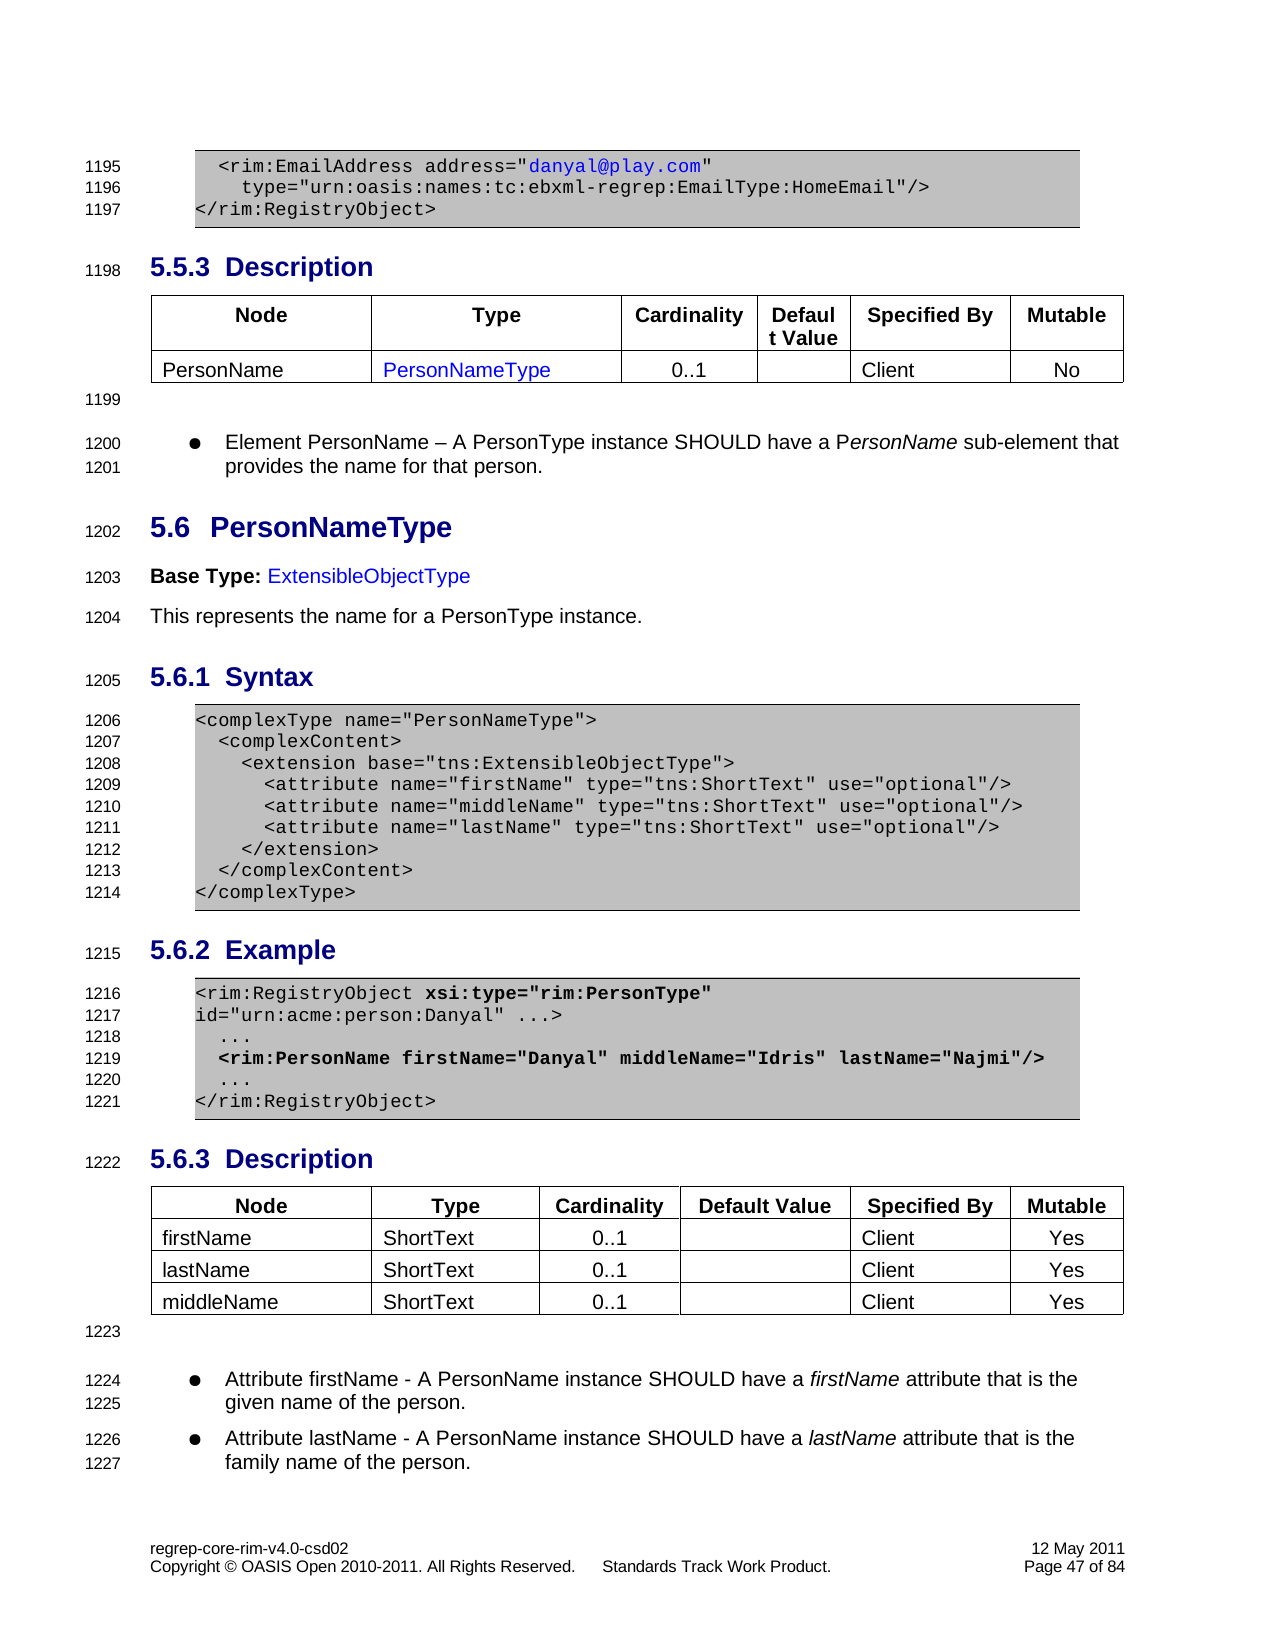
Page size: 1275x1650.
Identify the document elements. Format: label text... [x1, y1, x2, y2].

table_cell Yes [1011, 1283, 1123, 1314]
text Base Type: ExtensibleObjectType [150, 564, 1125, 588]
text </complexContent> [195, 854, 1080, 876]
table_cell [758, 351, 850, 382]
table_cell middleName [152, 1283, 371, 1314]
table_header Mutable [1011, 296, 1123, 350]
text <complexType name="PersonNameType"> [195, 705, 1080, 726]
text type="urn:oasis:names:tc:ebxml-regrep:EmailType:HomeEmail"/> [195, 171, 1080, 193]
text </extension> [195, 833, 1080, 854]
table_header Type [372, 296, 621, 350]
table_cell ShortText [372, 1219, 539, 1250]
text </rim:RegistryObject> [195, 1085, 1080, 1119]
table_cell 0..1 [540, 1219, 679, 1250]
text </complexType> [195, 876, 1080, 910]
text <rim:PersonName firstName="Danyal" middleName="Idris" lastName="Najmi"/> [195, 1042, 1080, 1063]
table_cell Client [851, 1219, 1010, 1250]
text <complexContent> [195, 726, 1080, 747]
table_cell 0..1 [622, 351, 757, 382]
table_header Default Value [758, 296, 850, 350]
table_cell Client [851, 1283, 1010, 1314]
table_cell No [1011, 351, 1123, 382]
table_cell lastName [152, 1251, 371, 1282]
table_cell PersonNameType [372, 351, 621, 382]
subtitle Description [150, 1144, 1125, 1174]
table_header Type [372, 1187, 539, 1218]
table_cell [681, 1219, 850, 1250]
text <attribute name="firstName" type="tns:ShortText" use="optional"/> [195, 768, 1080, 790]
list Attribute lastName - A PersonName instance SHOULD have a lastName attribute that is the family name of the person. [187, 1427, 1125, 1474]
text <attribute name="middleName" type="tns:ShortText" use="optional"/> [195, 790, 1080, 811]
subtitle Example [150, 935, 1125, 965]
text This represents the name for a PersonType instance. [150, 605, 1125, 628]
subtitle PersonNameType [150, 511, 1125, 544]
text <attribute name="lastName" type="tns:ShortText" use="optional"/> [195, 811, 1080, 833]
text </rim:RegistryObject> [195, 193, 1080, 227]
list Attribute firstName - A PersonName instance SHOULD have a firstName attribute that is the given name of the person. [187, 1367, 1125, 1414]
table_header Node [152, 1187, 371, 1218]
table_cell Yes [1011, 1251, 1123, 1282]
list Element PersonName – A PersonType instance SHOULD have a PersonName sub-element that provides the name for that person. [187, 431, 1125, 478]
table_cell firstName [152, 1219, 371, 1250]
table_header Node [152, 296, 371, 350]
table_cell 0..1 [540, 1283, 679, 1314]
table_cell ShortText [372, 1283, 539, 1314]
text <extension base="tns:ExtensibleObjectType"> [195, 747, 1080, 768]
table_header Cardinality [622, 296, 757, 350]
text <rim:EmailAddress address="danyal@play.com" [195, 151, 1080, 171]
table_header Specified By [851, 1187, 1010, 1218]
text <rim:RegistryObject xsi:type="rim:PersonType" id="urn:acme:person:Danyal" ...> [195, 979, 1080, 1020]
table_header Specified By [851, 296, 1010, 350]
subtitle Description [150, 252, 1125, 282]
text ... [195, 1020, 1080, 1042]
text ... [195, 1063, 1080, 1085]
table_cell Client [851, 351, 1010, 382]
table_cell PersonName [152, 351, 371, 382]
table_cell Yes [1011, 1219, 1123, 1250]
table_header Mutable [1011, 1187, 1123, 1218]
table_cell 0..1 [540, 1251, 679, 1282]
subtitle Syntax [150, 662, 1125, 692]
table_cell Client [851, 1251, 1010, 1282]
table_header Default Value [681, 1187, 850, 1218]
table_cell [681, 1283, 850, 1314]
table_cell ShortText [372, 1251, 539, 1282]
table_header Cardinality [540, 1187, 679, 1218]
table_cell [681, 1251, 850, 1282]
